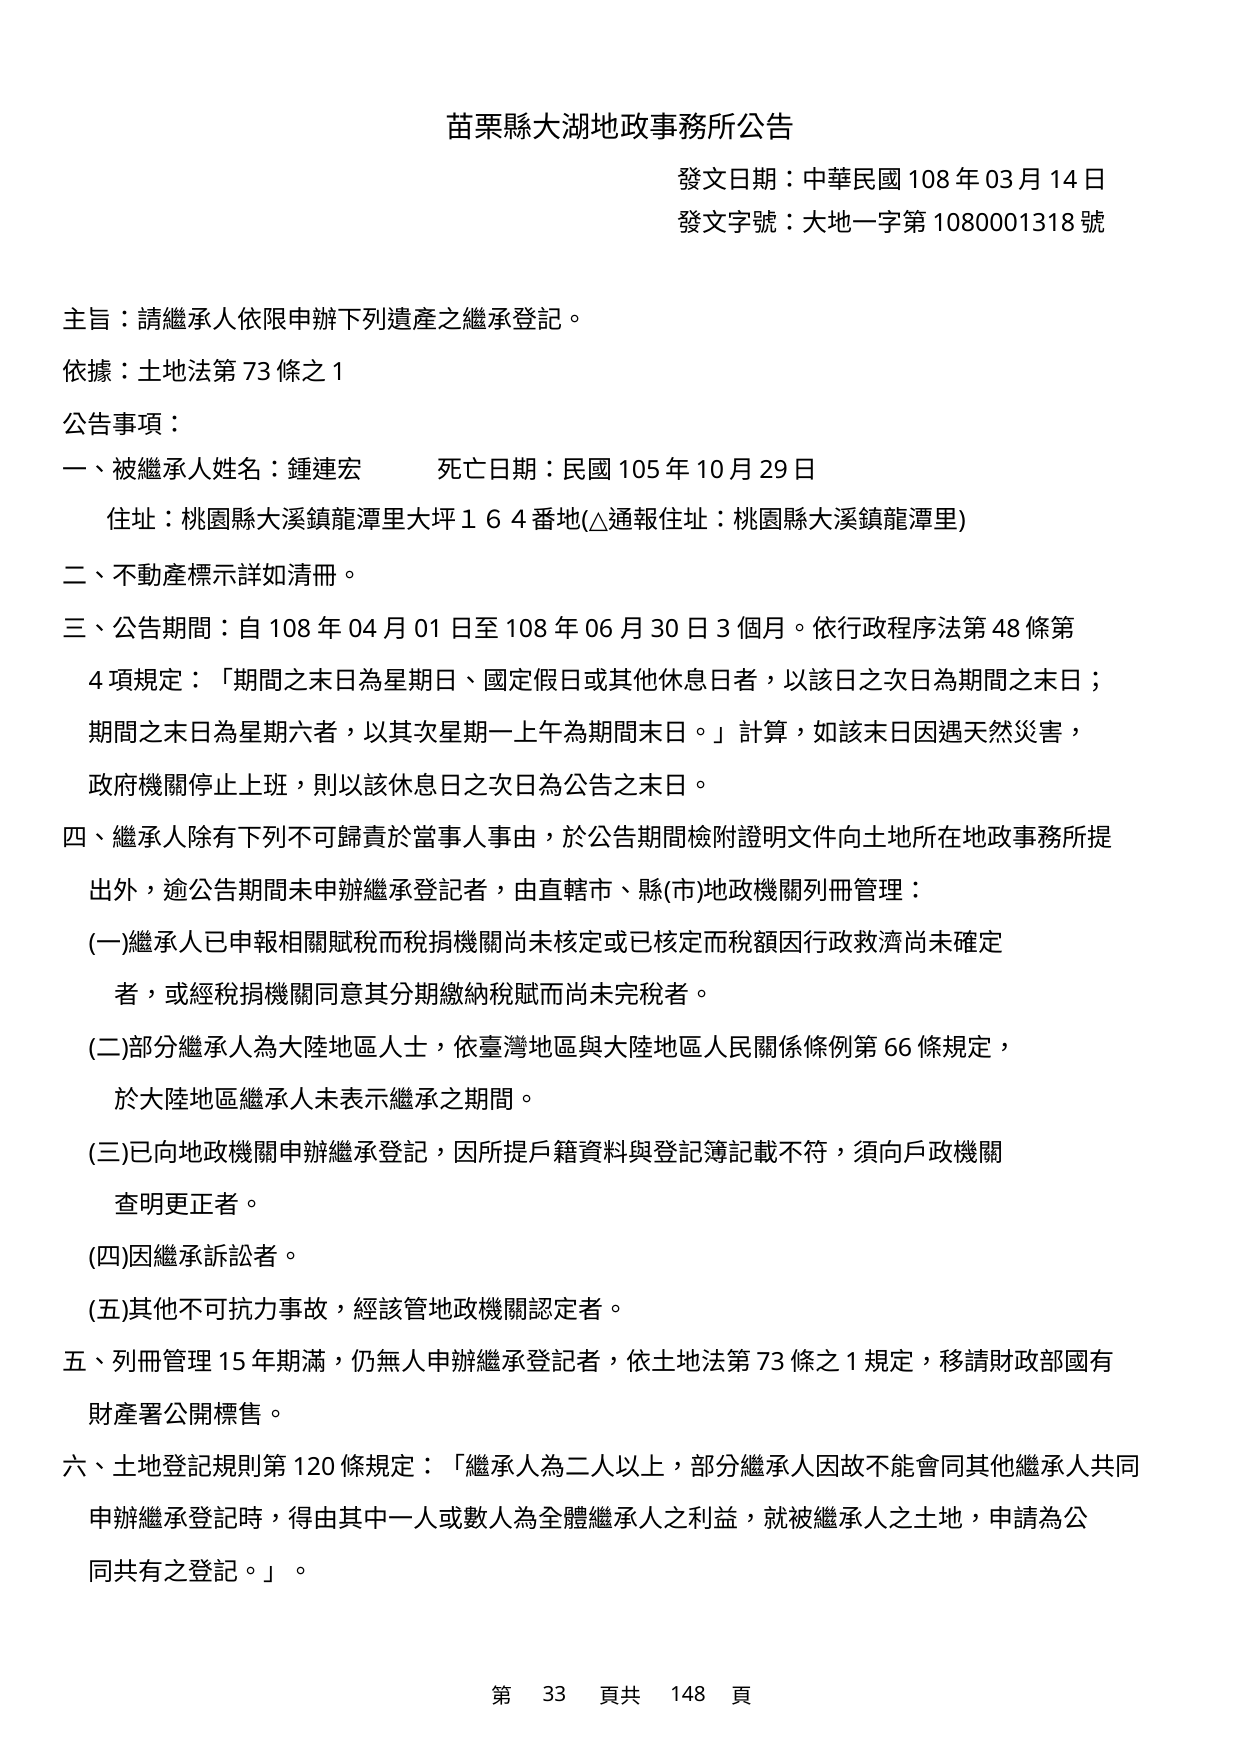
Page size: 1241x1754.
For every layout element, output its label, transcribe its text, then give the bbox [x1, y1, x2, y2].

text 主旨：請繼承人依限申辦下列遺產之繼承登記。 依據：土地法第73條之1 公告事項： [62, 283, 1177, 441]
text 二、不動產標示詳如清冊。 三、公告期間：自 108 年 04 月 01 日至 108 年 06 月 30 日 3 個月。依行政程序法第48條第 4項規定：「期間之末日為星期日、國定假日或其他休息日者，以該日之次日為期間之末日； 期間之末日為星期六者，以其次星期一上午為期間末日。」計算，如該末日因遇天然災害， 政府機關停止上班，則以該休息日之次日為公告之末日。 四、繼承人除有下列不可歸責於當事人事由，於公告期間檢附證明文件向土地所在地政事務所提 出外，逾公告期間未申辦繼承登記者，由直轄市、縣(市)地政機關列冊管理： (一)繼承人已申報相關賦稅而稅捐機關尚未核定或已核定而稅額因行政救濟尚未確定 者，或經稅捐機關同意其分期繳納稅賦而尚未完稅者。 (二)部分繼承人為大陸地區人士，依臺灣地區與大陸地區人民關係條例第66條規定， 於大陸地區繼承人未表示繼承之期間。 (三)已向地政機關申辦繼承登記，因所提戶籍資料與登記簿記載不符，須向戶政機關 查明更正者。 (四)因繼承訴訟者。 (五)其他不可抗力事故，經該管地政機關認定者。 五、列冊管理15年期滿，仍無人申辦繼承登記者，依土地法第73條之1規定，移請財政部國有 財產署公開標售。 六、土地登記規則第120條規定：「繼承人為二人以上，部分繼承人因故不能會同其他繼承人共同 申辦繼承登記時，得由其中一人或數人為全體繼承人之利益，就被繼承人之土地，申請為公 同共有之登記。」。 [62, 539, 1177, 1587]
text 發文日期：中華民國108年03月14日 [677, 160, 1177, 196]
text 頁共 [585, 1679, 654, 1709]
text 住址：桃園縣大溪鎮龍潭里大坪１６４番地(△通報住址：桃園縣大溪鎮龍潭里) [106, 500, 1177, 539]
text 一、被繼承人姓名：鍾連宏 死亡日期：民國105年10月29日 [62, 450, 1177, 486]
text 苗栗縣大湖地政事務所公告 [62, 103, 1177, 146]
text 33 [523, 1679, 585, 1708]
text 發文字號：大地一字第1080001318號 [677, 202, 1177, 238]
text 148 [654, 1679, 721, 1708]
text 頁 [721, 1679, 762, 1709]
text 第 [481, 1679, 523, 1709]
